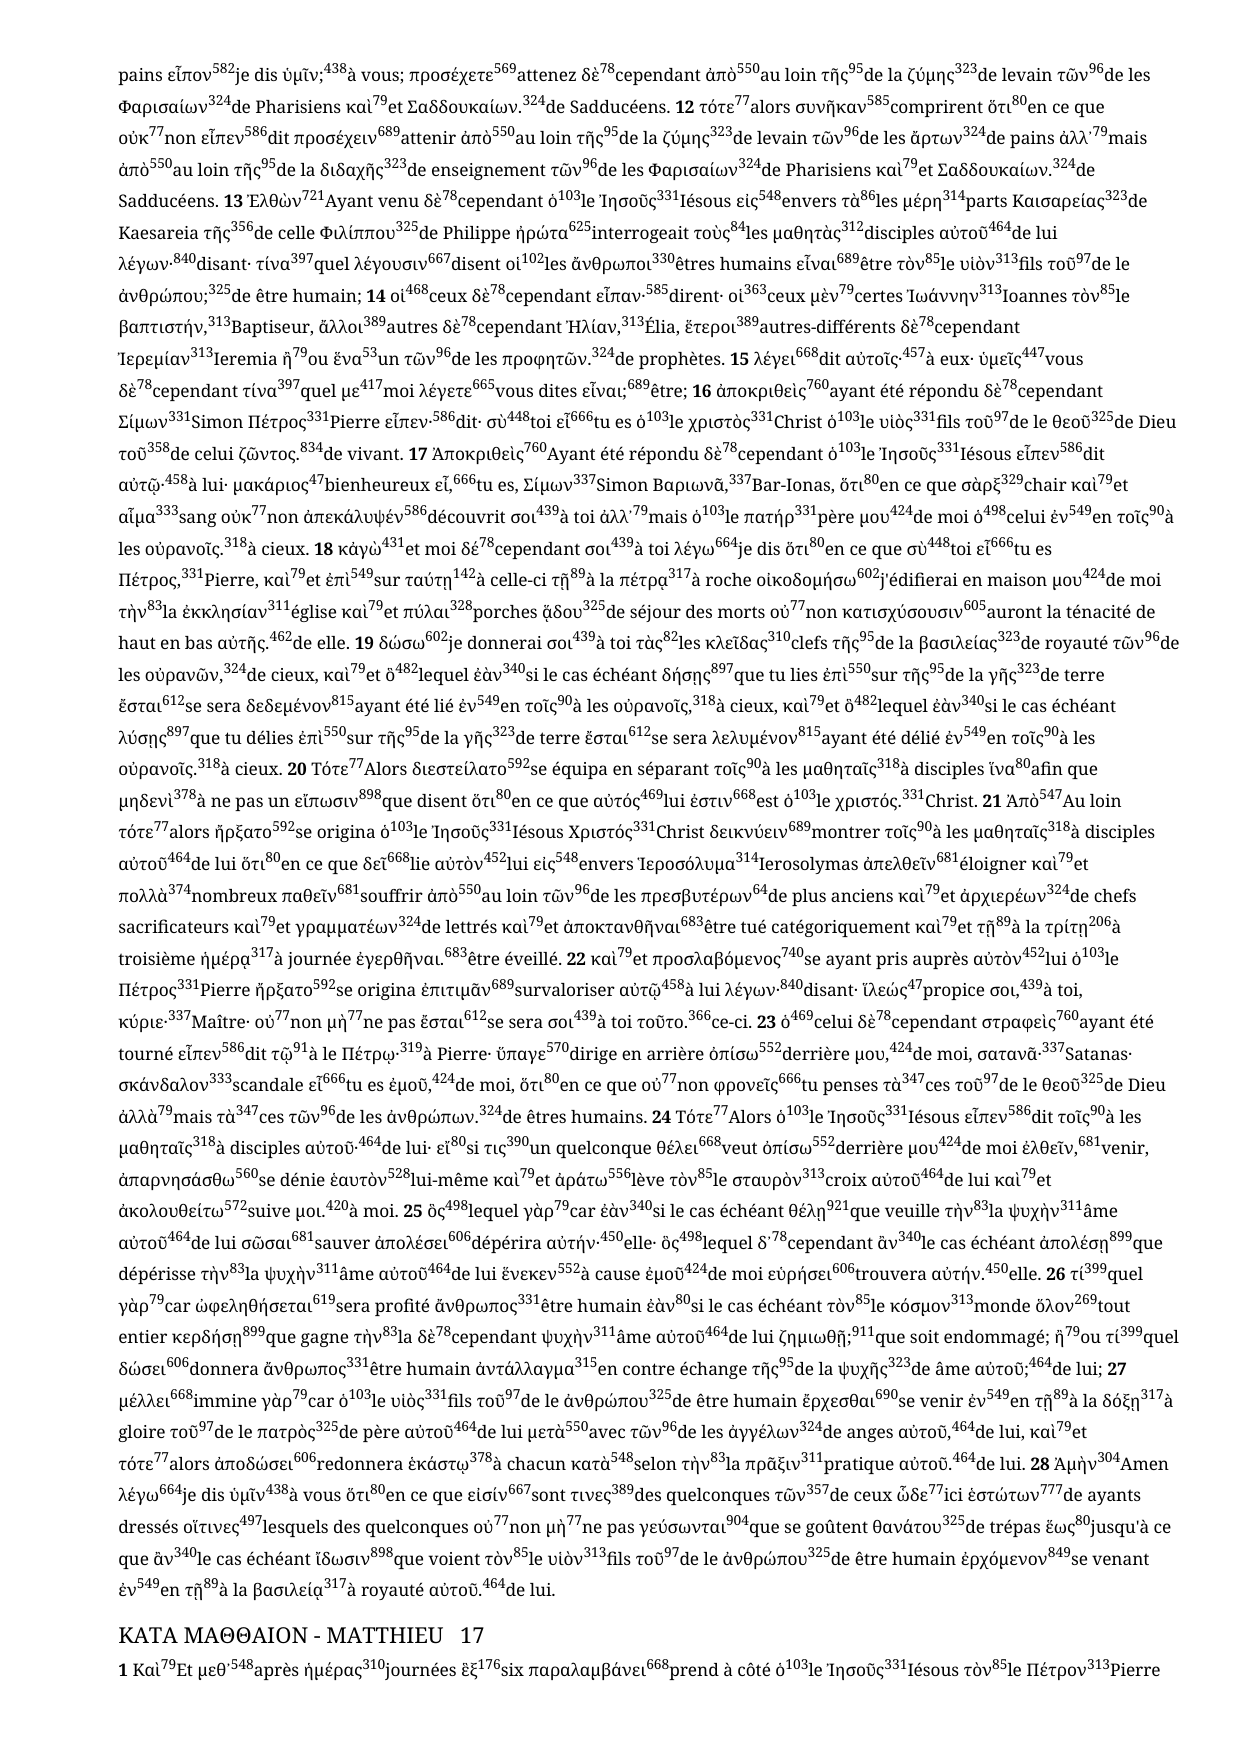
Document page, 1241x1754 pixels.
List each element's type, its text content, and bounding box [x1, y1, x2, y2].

text ΚΑΤΑ ΜΑΘΘΑΙΟΝ - MATTHIEU 17 [118, 1620, 1181, 1650]
text 1 Καὶ79Et προσελθόντες720ayants venus vers οἱ102les Φαρισαῖοι330Pharisiens καὶ79et Σαδδουκαῖοι330Sadducéens πειράζοντες839mettants en tentation ἐπηρώτησαν585surinterrogèrent αὐτὸν452lui σημεῖον315signe ἐκ550hors τοῦ97de le οὐρανοῦ325de ciel ἐπιδεῖξαι681montrer sûrement αὐτοῖς.457à eux. 2 ὁ469celui δὲ78cependant ἀποκριθεὶς760ayant été répondu εἶπεν586dit αὐτοῖς·457à eux· [ὀψίας63[de tardive γενομένης732de se ayante devenue λέγετε·665vous dites· εὐδία,329temps serein, πυρράζει668rougeoie feu γὰρ79car ὁ103le οὐρανός·331ciel· 3 καὶ79et πρωΐ·77matinalement· σήμερον77aujourd'hui χειμών,331tempête hivernale, πυρράζει668rougeoie feu γὰρ79car στυγνάζων840assombrissant ὁ103le οὐρανός.331ciel. τὸ366ce μὲν79certes πρόσωπον333face τοῦ97de le οὐρανοῦ325de ciel γινώσκετε665vous connaissez διακρίνειν,689juger à travers, τὰ86les δὲ78cependant σημεῖα314signes τῶν94de les καιρῶν324de moments οὐ77non δύνασθε;]671vous vous pouvez;] 4 γενεὰ329génération πονηρὰ20méchante καὶ79et μοιχαλὶς20adultéresse σημεῖον315signe ἐπιζητεῖ,668surcherche, καὶ79et σημεῖον333signe οὐ77non δοθήσεται619sera donné αὐτῇ456à elle εἰ551si μὴ77ne pas τὸ105le σημεῖον333signe Ἰωνᾶ.325de Ionas. καὶ79et καταλιπὼν721ayant laissé totalement αὐτοὺς451eux ἀπῆλθεν.586éloigna. 5 Καὶ79Et ἐλθόντες720ayants venus οἱ102les μαθηταὶ330disciples εἰς548envers τὸ348ce πέραν77de l'autre côté ἐπελάθοντο591se omirent en plus ἄρτους312pains λαβεῖν.681prendre. 6 ὁ103le δὲ78cependant Ἰησοῦς331Iésous εἶπεν586dit αὐτοῖς·457à eux· ὁρᾶτε569voyez καὶ79et προσέχετε569attenez ἀπὸ550au loin τῆς95de la ζύμης323de levain τῶν96de les Φαρισαίων324de Pharisiens καὶ79et Σαδδουκαίων.324de Sadducéens. 7 οἱ468ceux δὲ78cependant διελογίζοντο630se calculaient au-travers ἐν549en ἑαυτοῖς532à eux-mêmes λέγοντες839disants ὅτι80en ce que ἄρτους312pains οὐκ77non ἐλάβομεν.581nous prîmes. 8 γνοὺς721ayant connu δὲ78cependant ὁ103le Ἰησοῦς331Iésous εἶπεν·586dit· τί399quel διαλογίζεσθε671vous vous calculez au-travers ἐν549en ἑαυτοῖς,519à vous-mêmes, ὀλιγόπιστοι,75de petites croyances, ὅτι80en ce que ἄρτους312pains οὐκ77non ἔχετε;665vous avez; 9 οὔπω77non encore νοεῖτε,665vous intelligez, οὐδὲ79non cependant μνημονεύετε665vous mémorez τοὺς84les πέντε178cinq ἄρτους312pains τῶν96de les πεντακισχιλίων64de cinq mille καὶ79et πόσους161combien grands? κοφίνους312couffins ἐλάβετε;583vous prîtes; 10 οὐδὲ79non cependant τοὺς84les ἑπτὰ178sept ἄρτους312pains τῶν96de les τετρακισχιλίων64de quatre mille καὶ79et πόσας159combien grandes? σπυρίδας310corbeilles ἐλάβετε;583vous prîtes; 11 πῶς77comment? οὐ77non νοεῖτε665vous intelligez ὅτι80en ce que οὐ77non περὶ550autour ἄρτων324de pains εἶπον582je dis ὑμῖν;438à vous; προσέχετε569attenez δὲ78cependant ἀπὸ550au loin τῆς95de la ζύμης323de levain τῶν96de les Φαρισαίων324de Pharisiens καὶ79et Σαδδουκαίων.324de Sadducéens. 12 τότε77alors συνῆκαν585comprirent ὅτι80en ce que οὐκ77non εἶπεν586dit προσέχειν689attenir ἀπὸ550au loin τῆς95de la ζύμης323de levain τῶν96de les ἄρτων324de pains ἀλλ᾽79mais ἀπὸ550au loin τῆς95de la διδαχῆς323de enseignement τῶν96de les Φαρισαίων324de Pharisiens καὶ79et Σαδδουκαίων.324de Sadducéens. 13 Ἐλθὼν721Ayant venu δὲ78cependant ὁ103le Ἰησοῦς331Iésous εἰς548envers τὰ86les μέρη314parts Καισαρείας323de Kaesareia τῆς356de celle Φιλίππου325de Philippe ἠρώτα625interrogeait τοὺς84les μαθητὰς312disciples αὐτοῦ464de lui λέγων·840disant· τίνα397quel λέγουσιν667disent οἱ102les ἄνθρωποι330êtres humains εἶναι689être τὸν85le υἱὸν313fils τοῦ97de le ἀνθρώπου;325de être humain; 14 οἱ468ceux δὲ78cependant εἶπαν·585dirent· οἱ363ceux μὲν79certes Ἰωάννην313Ioannes τὸν85le βαπτιστήν,313Baptiseur, ἄλλοι389autres δὲ78cependant Ἠλίαν,313Élia, ἕτεροι389autres-différents δὲ78cependant Ἰερεμίαν313Ieremia ἢ79ou ἕνα53un τῶν96de les προφητῶν.324de prophètes. 15 λέγει668dit αὐτοῖς·457à eux· ὑμεῖς447vous δὲ78cependant τίνα397quel με417moi λέγετε665vous dites εἶναι;689être; 16 ἀποκριθεὶς760ayant été répondu δὲ78cependant Σίμων331Simon Πέτρος331Pierre εἶπεν·586dit· σὺ448toi εἶ666tu es ὁ103le χριστὸς331Christ ὁ103le υἱὸς331fils τοῦ97de le θεοῦ325de Dieu τοῦ358de celui ζῶντος.834de vivant. 17 Ἀποκριθεὶς760Ayant été répondu δὲ78cependant ὁ103le Ἰησοῦς331Iésous εἶπεν586dit αὐτῷ·458à lui· μακάριος47bienheureux εἶ,666tu es, Σίμων337Simon Βαριωνᾶ,337Bar-Ionas, ὅτι80en ce que σὰρξ329chair καὶ79et αἷμα333sang οὐκ77non ἀπεκάλυψέν586découvrit σοι439à toi ἀλλ᾽79mais ὁ103le πατήρ331père μου424de moi ὁ498celui ἐν549en τοῖς90à les οὐρανοῖς.318à cieux. 18 κἀγὼ431et moi δέ78cependant σοι439à toi λέγω664je dis ὅτι80en ce que σὺ448toi εἶ666tu es Πέτρος,331Pierre, καὶ79et ἐπὶ549sur ταύτῃ142à celle-ci τῇ89à la πέτρᾳ317à roche οἰκοδομήσω602j'édifierai en maison μου424de moi τὴν83la ἐκκλησίαν311église καὶ79et πύλαι328porches ᾅδου325de séjour des morts οὐ77non κατισχύσουσιν605auront la ténacité de haut en bas αὐτῆς.462de elle. 19 δώσω602je donnerai σοι439à toi τὰς82les κλεῖδας310clefs τῆς95de la βασιλείας323de royauté τῶν96de les οὐρανῶν,324de cieux, καὶ79et ὃ482lequel ἐὰν340si le cas échéant δήσῃς897que tu lies ἐπὶ550sur τῆς95de la γῆς323de terre ἔσται612se sera δεδεμένον815ayant été lié ἐν549en τοῖς90à les οὐρανοῖς,318à cieux, καὶ79et ὃ482lequel ἐὰν340si le cas échéant λύσῃς897que tu délies ἐπὶ550sur τῆς95de la γῆς323de terre ἔσται612se sera λελυμένον815ayant été délié ἐν549en τοῖς90à les οὐρανοῖς.318à cieux. 20 Τότε77Alors διεστείλατο592se équipa en séparant τοῖς90à les μαθηταῖς318à disciples ἵνα80afin que μηδενὶ378à ne pas un εἴπωσιν898que disent ὅτι80en ce que αὐτός469lui ἐστιν668est ὁ103le χριστός.331Christ. 21 Ἀπὸ547Au loin τότε77alors ἤρξατο592se origina ὁ103le Ἰησοῦς331Iésous Χριστός331Christ δεικνύειν689montrer τοῖς90à les μαθηταῖς318à disciples αὐτοῦ464de lui ὅτι80en ce que δεῖ668lie αὐτὸν452lui εἰς548envers Ἱεροσόλυμα314Ierosolymas ἀπελθεῖν681éloigner καὶ79et πολλὰ374nombreux παθεῖν681souffrir ἀπὸ550au loin τῶν96de les πρεσβυτέρων64de plus anciens καὶ79et ἀρχιερέων324de chefs sacrificateurs καὶ79et γραμματέων324de lettrés καὶ79et ἀποκτανθῆναι683être tué catégoriquement καὶ79et τῇ89à la τρίτῃ206à troisième ἡμέρᾳ317à journée ἐγερθῆναι.683être éveillé. 22 καὶ79et προσλαβόμενος740se ayant pris auprès αὐτὸν452lui ὁ103le Πέτρος331Pierre ἤρξατο592se origina ἐπιτιμᾶν689survaloriser αὐτῷ458à lui λέγων·840disant· ἵλεώς47propice σοι,439à toi, κύριε·337Maître· οὐ77non μὴ77ne pas ἔσται612se sera σοι439à toi τοῦτο.366ce-ci. 23 ὁ469celui δὲ78cependant στραφεὶς760ayant été tourné εἶπεν586dit τῷ91à le Πέτρῳ·319à Pierre· ὕπαγε570dirige en arrière ὀπίσω552derrière μου,424de moi, σατανᾶ·337Satanas· σκάνδαλον333scandale εἶ666tu es ἐμοῦ,424de moi, ὅτι80en ce que οὐ77non φρονεῖς666tu penses τὰ347ces τοῦ97de le θεοῦ325de Dieu ἀλλὰ79mais τὰ347ces τῶν96de les ἀνθρώπων.324de êtres humains. 24 Τότε77Alors ὁ103le Ἰησοῦς331Iésous εἶπεν586dit τοῖς90à les μαθηταῖς318à disciples αὐτοῦ·464de lui· εἴ80si τις390un quelconque θέλει668veut ὀπίσω552derrière μου424de moi ἐλθεῖν,681venir, ἀπαρνησάσθω560se dénie ἑαυτὸν528lui-même καὶ79et ἀράτω556lève τὸν85le σταυρὸν313croix αὐτοῦ464de lui καὶ79et ἀκολουθείτω572suive μοι.420à moi. 25 ὃς498lequel γὰρ79car ἐὰν340si le cas échéant θέλῃ921que veuille τὴν83la ψυχὴν311âme αὐτοῦ464de lui σῶσαι681sauver ἀπολέσει606dépérira αὐτήν·450elle· ὃς498lequel δ᾽78cependant ἂν340le cas échéant ἀπολέσῃ899que dépérisse τὴν83la ψυχὴν311âme αὐτοῦ464de lui ἕνεκεν552à cause ἐμοῦ424de moi εὑρήσει606trouvera αὐτήν.450elle. 26 τί399quel γὰρ79car ὠφεληθήσεται619sera profité ἄνθρωπος331être humain ἐὰν80si le cas échéant τὸν85le κόσμον313monde ὅλον269tout entier κερδήσῃ899que gagne τὴν83la δὲ78cependant ψυχὴν311âme αὐτοῦ464de lui ζημιωθῇ;911que soit endommagé; ἢ79ou τί399quel δώσει606donnera ἄνθρωπος331être humain ἀντάλλαγμα315en contre échange τῆς95de la ψυχῆς323de âme αὐτοῦ;464de lui; 27 μέλλει668immine γὰρ79car ὁ103le υἱὸς331fils τοῦ97de le ἀνθρώπου325de être humain ἔρχεσθαι690se venir ἐν549en τῇ89à la δόξῃ317à gloire τοῦ97de le πατρὸς325de père αὐτοῦ464de lui μετὰ550avec τῶν96de les ἀγγέλων324de anges αὐτοῦ,464de lui, καὶ79et τότε77alors ἀποδώσει606redonnera ἑκάστῳ378à chacun κατὰ548selon τὴν83la πρᾶξιν311pratique αὐτοῦ.464de lui. 28 Ἀμὴν304Amen λέγω664je dis ὑμῖν438à vous ὅτι80en ce que εἰσίν667sont τινες389des quelconques τῶν357de ceux ὧδε77ici ἑστώτων777de ayants dressés οἵτινες497lesquels des quelconques οὐ77non μὴ77ne pas γεύσωνται904que se goûtent θανάτου325de trépas ἕως80jusqu'à ce que ἂν340le cas échéant ἴδωσιν898que voient τὸν85le υἱὸν313fils τοῦ97de le ἀνθρώπου325de être humain ἐρχόμενον849se venant ἐν549en τῇ89à la βασιλείᾳ317à royauté αὐτοῦ.464de lui. [118, 59, 1181, 1602]
